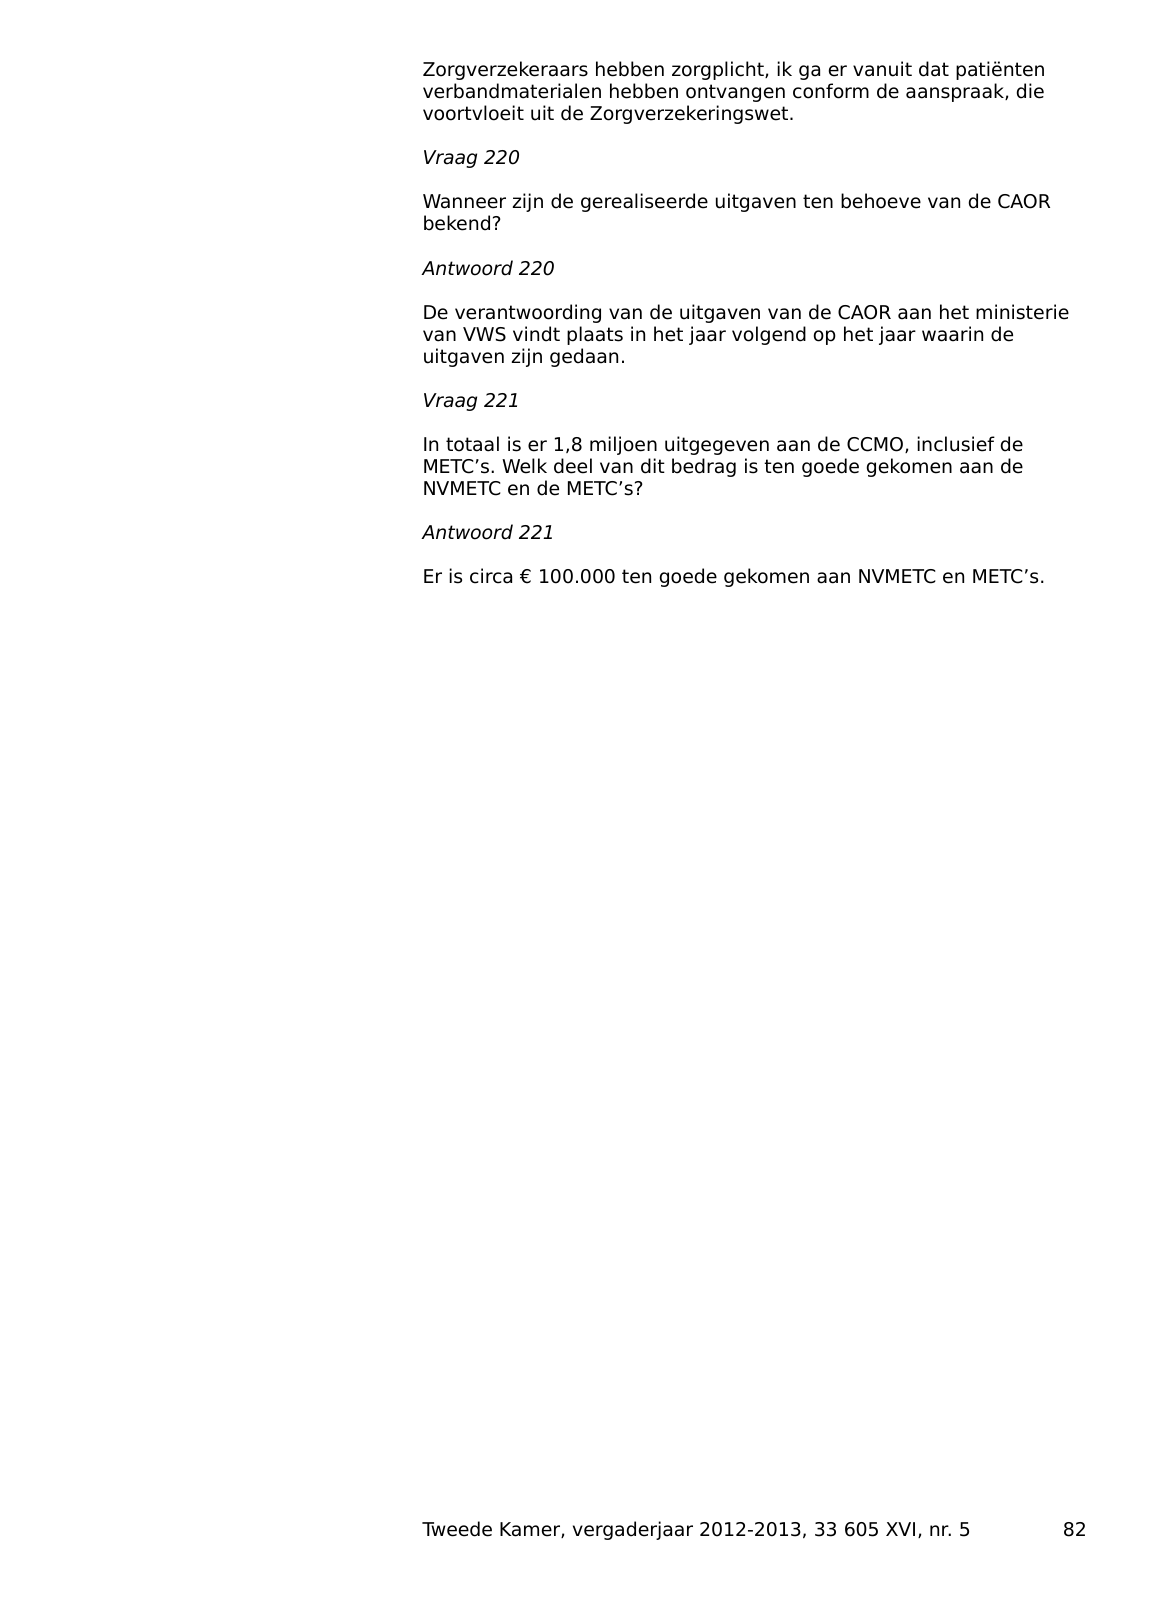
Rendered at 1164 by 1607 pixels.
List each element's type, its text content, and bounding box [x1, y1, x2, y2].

subtitle Vraag 221 [422, 390, 1087, 412]
subtitle Vraag 220 [422, 147, 1087, 169]
subtitle Antwoord 221 [422, 522, 1087, 544]
text Wanneer zijn de gerealiseerde uitgaven ten behoeve van de CAOR bekend? [422, 191, 1087, 235]
text De verantwoording van de uitgaven van de CAOR aan het ministerie van VWS vindt plaats in het jaar volgend op het jaar waarin de uitgaven zijn gedaan. [422, 302, 1087, 368]
text Zorgverzekeraars hebben zorgplicht, ik ga er vanuit dat patiënten verbandmaterialen hebben ontvangen conform de aanspraak, die voortvloeit uit de Zorgverzekeringswet. [422, 59, 1087, 125]
subtitle Antwoord 220 [422, 257, 1087, 279]
text Er is circa € 100.000 ten goede gekomen aan NVMETC en METC’s. [422, 566, 1087, 588]
text In totaal is er 1,8 miljoen uitgegeven aan de CCMO, inclusief de METC’s. Welk deel van dit bedrag is ten goede gekomen aan de NVMETC en de METC’s? [422, 434, 1087, 500]
